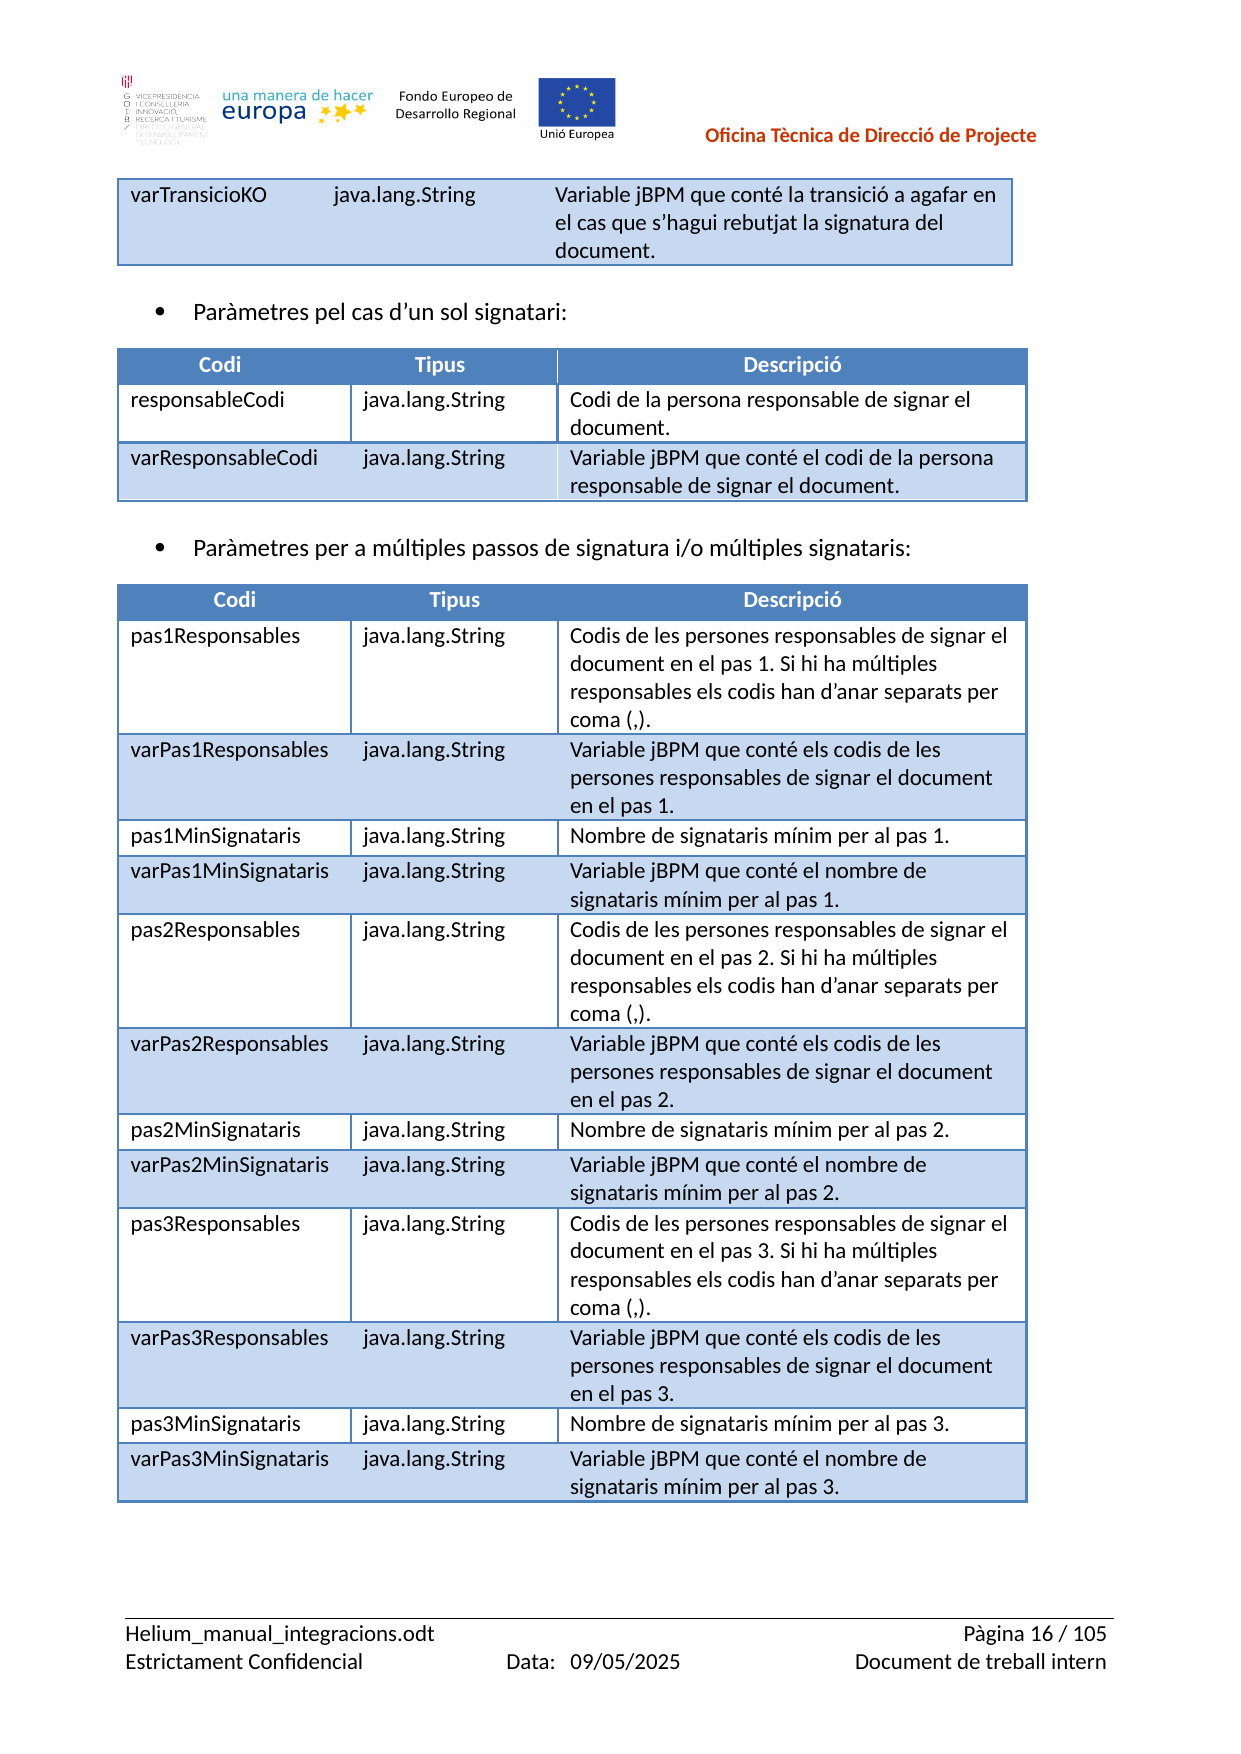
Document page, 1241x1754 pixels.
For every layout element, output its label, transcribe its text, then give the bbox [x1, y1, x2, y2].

table_cell java.lang.String [351, 444, 557, 499]
table_cell java.lang.String [351, 857, 558, 913]
table_header Descripció [558, 350, 1025, 383]
table_cell varPas1MinSignataris [119, 857, 351, 913]
table_cell Variable jBPM que conté el nombre de signataris mínim per al pas 3. [558, 1444, 1025, 1500]
table_cell java.lang.String [351, 1444, 558, 1500]
table_cell responsableCodi [119, 385, 350, 441]
table_cell pas3Responsables [119, 1209, 350, 1321]
table_cell Nombre de signataris mínim per al pas 3. [559, 1409, 1025, 1442]
table_cell java.lang.String [352, 915, 557, 1027]
table_cell Variable jBPM que conté el nombre de signataris mínim per al pas 1. [558, 857, 1025, 913]
table_cell Variable jBPM que conté el codi de la persona responsable de signar el document. [558, 444, 1025, 499]
table_cell varPas1Responsables [119, 735, 351, 819]
table_cell java.lang.String [351, 1151, 558, 1207]
table_cell Variable jBPM que conté els codis de les persones responsables de signar el document en el pas 1. [558, 735, 1025, 819]
table_cell Codis de les persones responsables de signar el document en el pas 3. Si hi ha múltiples responsables els codis han d’anar separats per coma (,). [559, 1209, 1025, 1321]
table_cell pas1MinSignataris [119, 821, 350, 854]
table_header Tipus [321, 350, 557, 383]
list Paràmetres pel cas d’un sol signatari: [156, 296, 1122, 327]
table_header Tipus [351, 586, 558, 619]
table_cell java.lang.String [351, 1029, 558, 1113]
table_cell pas3MinSignataris [119, 1409, 350, 1442]
table_cell java.lang.String [352, 1409, 557, 1442]
table_cell java.lang.String [352, 385, 556, 441]
table_header Descripció [558, 586, 1025, 619]
picture [219, 73, 621, 147]
table_cell varPas3MinSignataris [119, 1444, 351, 1500]
table_cell Nombre de signataris mínim per al pas 2. [559, 1115, 1025, 1148]
table_cell varPas3Responsables [119, 1323, 351, 1407]
table_cell Codi de la persona responsable de signar el document. [559, 385, 1025, 441]
table_cell varTransicioKO [119, 180, 321, 264]
picture [118, 73, 213, 147]
table_cell java.lang.String [321, 180, 543, 264]
table_cell java.lang.String [352, 1115, 557, 1148]
table_cell java.lang.String [351, 1323, 558, 1407]
table_cell Codis de les persones responsables de signar el document en el pas 2. Si hi ha múltiples responsables els codis han d’anar separats per coma (,). [559, 915, 1025, 1027]
table_cell varPas2MinSignataris [119, 1151, 351, 1207]
table_cell java.lang.String [352, 621, 557, 733]
table_cell Codis de les persones responsables de signar el document en el pas 1. Si hi ha múltiples responsables els codis han d’anar separats per coma (,). [559, 621, 1025, 733]
table_cell Variable jBPM que conté el nombre de signataris mínim per al pas 2. [558, 1151, 1025, 1207]
table_cell varPas2Responsables [119, 1029, 351, 1113]
table_cell pas2Responsables [119, 915, 350, 1027]
table_cell varResponsableCodi [119, 444, 351, 499]
table_header Codi [119, 586, 351, 619]
table_cell java.lang.String [352, 1209, 557, 1321]
table_header Codi [119, 350, 321, 383]
table_cell Variable jBPM que conté els codis de les persones responsables de signar el document en el pas 2. [558, 1029, 1025, 1113]
table_cell java.lang.String [351, 735, 558, 819]
table_cell Variable jBPM que conté els codis de les persones responsables de signar el document en el pas 3. [558, 1323, 1025, 1407]
table_cell pas1Responsables [119, 621, 350, 733]
table_cell pas2MinSignataris [119, 1115, 350, 1148]
table_cell java.lang.String [352, 821, 557, 854]
table_cell Nombre de signataris mínim per al pas 1. [559, 821, 1025, 854]
list Paràmetres per a múltiples passos de signatura i/o múltiples signataris: [156, 532, 1122, 563]
table_cell Variable jBPM que conté la transició a agafar en el cas que s’hagui rebutjat la signatura del document. [543, 180, 1011, 264]
